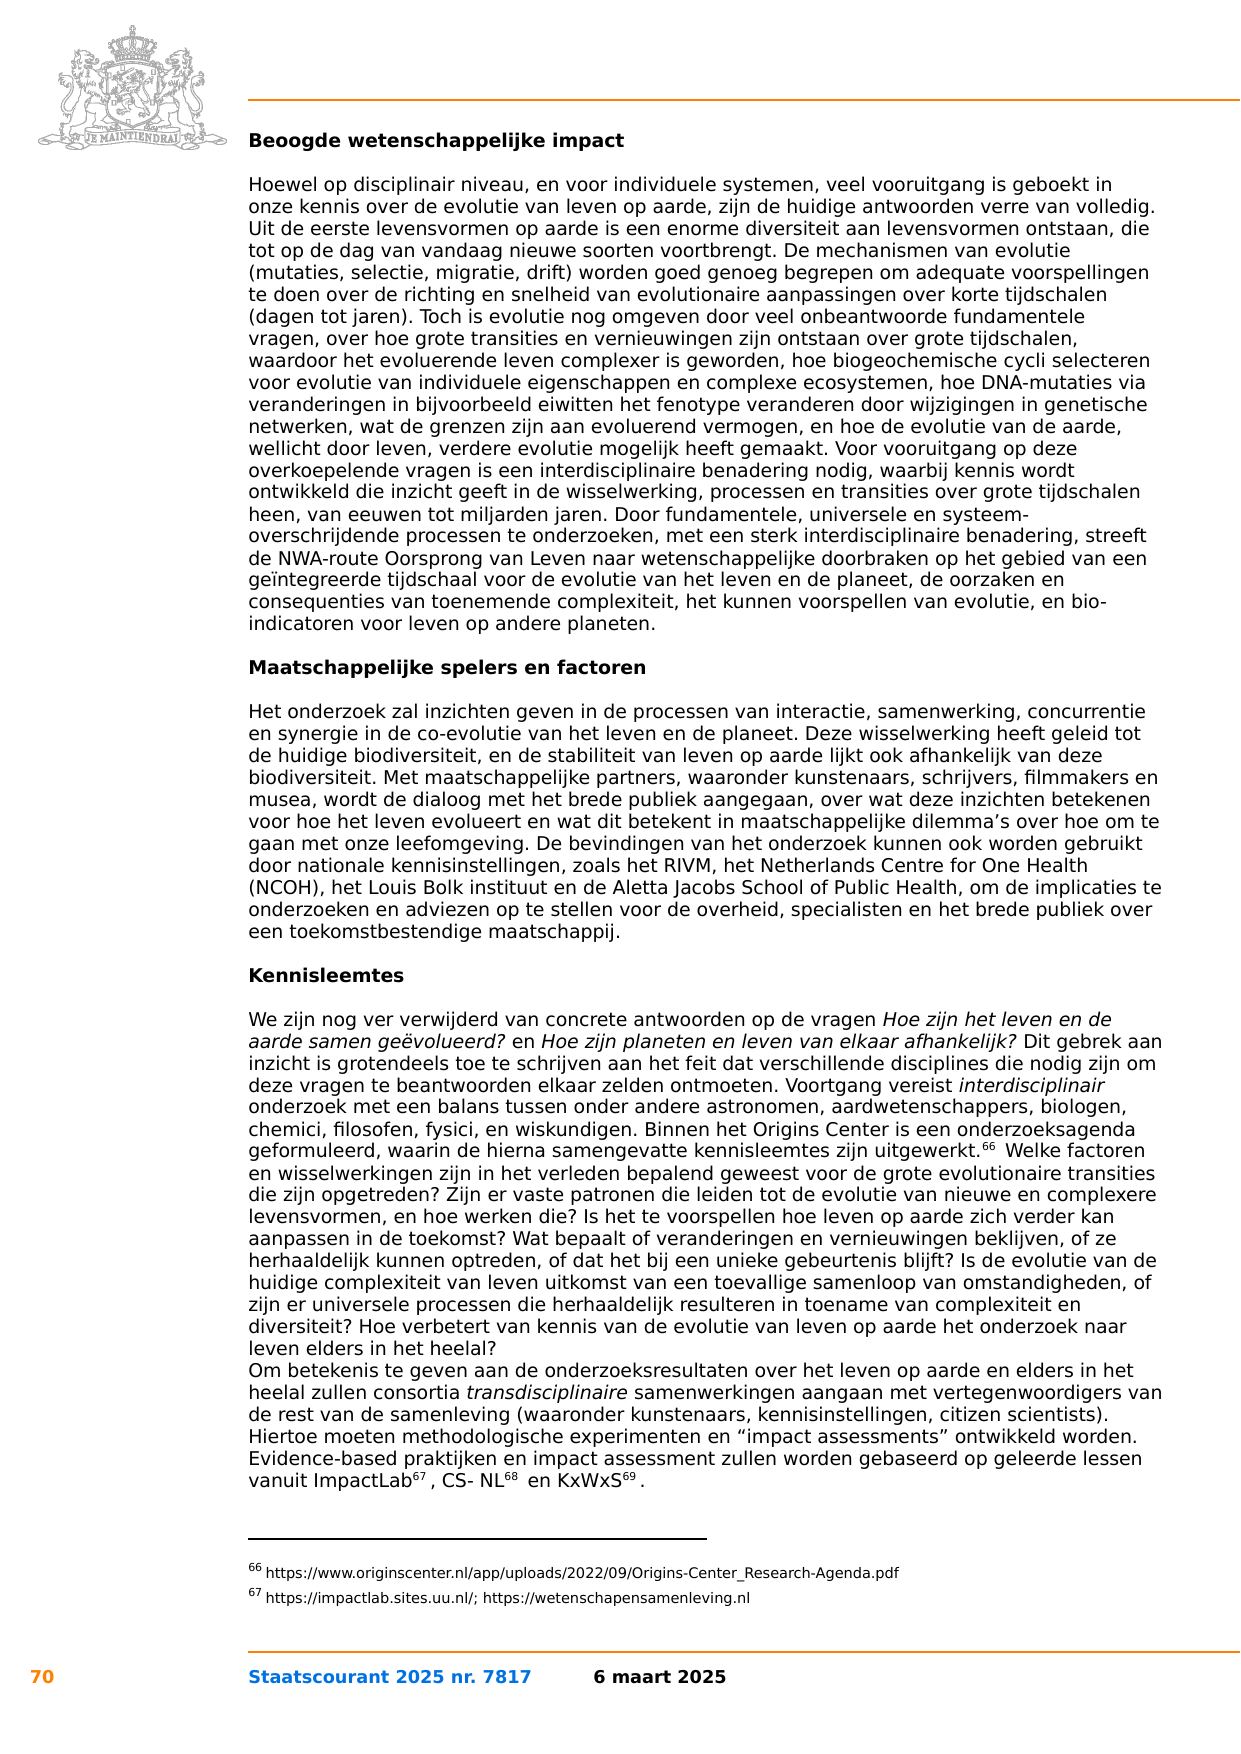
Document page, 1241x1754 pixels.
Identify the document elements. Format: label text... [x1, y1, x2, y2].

picture [38, 25, 227, 150]
text https://www.originscenter.nl/app/uploads/2022/09/Origins-Center_Research-Agenda.pdf [248, 1561, 1163, 1583]
text We zijn nog ver verwijderd van concrete antwoorden op de vragen Hoe zijn het leven en de aarde samen geëvolueerd? en Hoe zijn planeten en leven van elkaar afhankelijk? Dit gebrek aan inzicht is grotendeels toe te schrijven aan het feit dat verschillende disciplines die nodig zijn om deze vragen te beantwoorden elkaar zelden ontmoeten. Voortgang vereist interdisciplinair onderzoek met een balans tussen onder andere astronomen, aardwetenschappers, biologen, chemici, filosofen, fysici, en wiskundigen. Binnen het Origins Center is een onderzoeksagenda geformuleerd, waarin de hierna samengevatte kennisleemtes zijn uitgewerkt. Welke factoren en wisselwerkingen zijn in het verleden bepalend geweest voor de grote evolutionaire transities die zijn opgetreden? Zijn er vaste patronen die leiden tot de evolutie van nieuwe en complexere levensvormen, en hoe werken die? Is het te voorspellen hoe leven op aarde zich verder kan aanpassen in de toekomst? Wat bepaalt of veranderingen en vernieuwingen beklijven, of ze herhaaldelijk kunnen optreden, of dat het bij een unieke gebeurtenis blijft? Is de evolutie van de huidige complexiteit van leven uitkomst van een toevallige samenloop van omstandigheden, of zijn er universele processen die herhaaldelijk resulteren in toename van complexiteit en diversiteit? Hoe verbetert van kennis van de evolutie van leven op aarde het onderzoek naar leven elders in het heelal? [248, 1008, 1163, 1360]
text Hoewel op disciplinair niveau, en voor individuele systemen, veel vooruitgang is geboekt in onze kennis over de evolutie van leven op aarde, zijn de huidige antwoorden verre van volledig. Uit de eerste levensvormen op aarde is een enorme diversiteit aan levensvormen ontstaan, die tot op de dag van vandaag nieuwe soorten voortbrengt. De mechanismen van evolutie (mutaties, selectie, migratie, drift) worden goed genoeg begrepen om adequate voorspellingen te doen over de richting en snelheid van evolutionaire aanpassingen over korte tijdschalen (dagen tot jaren). Toch is evolutie nog omgeven door veel onbeantwoorde fundamentele vragen, over hoe grote transities en vernieuwingen zijn ontstaan over grote tijdschalen, waardoor het evoluerende leven complexer is geworden, hoe biogeochemische cycli selecteren voor evolutie van individuele eigenschappen en complexe ecosystemen, hoe DNA-mutaties via veranderingen in bijvoorbeeld eiwitten het fenotype veranderen door wijzigingen in genetische netwerken, wat de grenzen zijn aan evoluerend vermogen, en hoe de evolutie van de aarde, wellicht door leven, verdere evolutie mogelijk heeft gemaakt. Voor vooruitgang op deze overkoepelende vragen is een interdisciplinaire benadering nodig, waarbij kennis wordt ontwikkeld die inzicht geeft in de wisselwerking, processen en transities over grote tijdschalen heen, van eeuwen tot miljarden jaren. Door fundamentele, universele en systeem-overschrijdende processen te onderzoeken, met een sterk interdisciplinaire benadering, streeft de NWA-route Oorsprong van Leven naar wetenschappelijke doorbraken op het gebied van een geïntegreerde tijdschaal voor de evolutie van het leven en de planeet, de oorzaken en consequenties van toenemende complexiteit, het kunnen voorspellen van evolutie, en bio-indicatoren voor leven op andere planeten. [248, 174, 1163, 635]
subtitle Maatschappelijke spelers en factoren [248, 657, 1163, 679]
text Het onderzoek zal inzichten geven in de processen van interactie, samenwerking, concurrentie en synergie in de co-evolutie van het leven en de planeet. Deze wisselwerking heeft geleid tot de huidige biodiversiteit, en de stabiliteit van leven op aarde lijkt ook afhankelijk van deze biodiversiteit. Met maatschappelijke partners, waaronder kunstenaars, schrijvers, filmmakers en musea, wordt de dialoog met het brede publiek aangegaan, over wat deze inzichten betekenen voor hoe het leven evolueert en wat dit betekent in maatschappelijke dilemma’s over hoe om te gaan met onze leefomgeving. De bevindingen van het onderzoek kunnen ook worden gebruikt door nationale kennisinstellingen, zoals het RIVM, het Netherlands Centre for One Health (NCOH), het Louis Bolk instituut en de Aletta Jacobs School of Public Health, om de implicaties te onderzoeken en adviezen op te stellen voor de overheid, specialisten en het brede publiek over een toekomstbestendige maatschappij. [248, 701, 1163, 943]
subtitle Kennisleemtes [248, 965, 1163, 987]
text Om betekenis te geven aan de onderzoeksresultaten over het leven op aarde en elders in het heelal zullen consortia transdisciplinaire samenwerkingen aangaan met vertegenwoordigers van de rest van de samenleving (waaronder kunstenaars, kennisinstellingen, citizen scientists). Hiertoe moeten methodologische experimenten en “impact assessments” ontwikkeld worden. Evidence-based praktijken en impact assessment zullen worden gebaseerd op geleerde lessen vanuit ImpactLab, CS- NL en KxWxS. [248, 1360, 1163, 1492]
text https://impactlab.sites.uu.nl/; https://wetenschapensamenleving.nl [248, 1586, 1163, 1608]
subtitle Beoogde wetenschappelijke impact [248, 130, 1163, 152]
